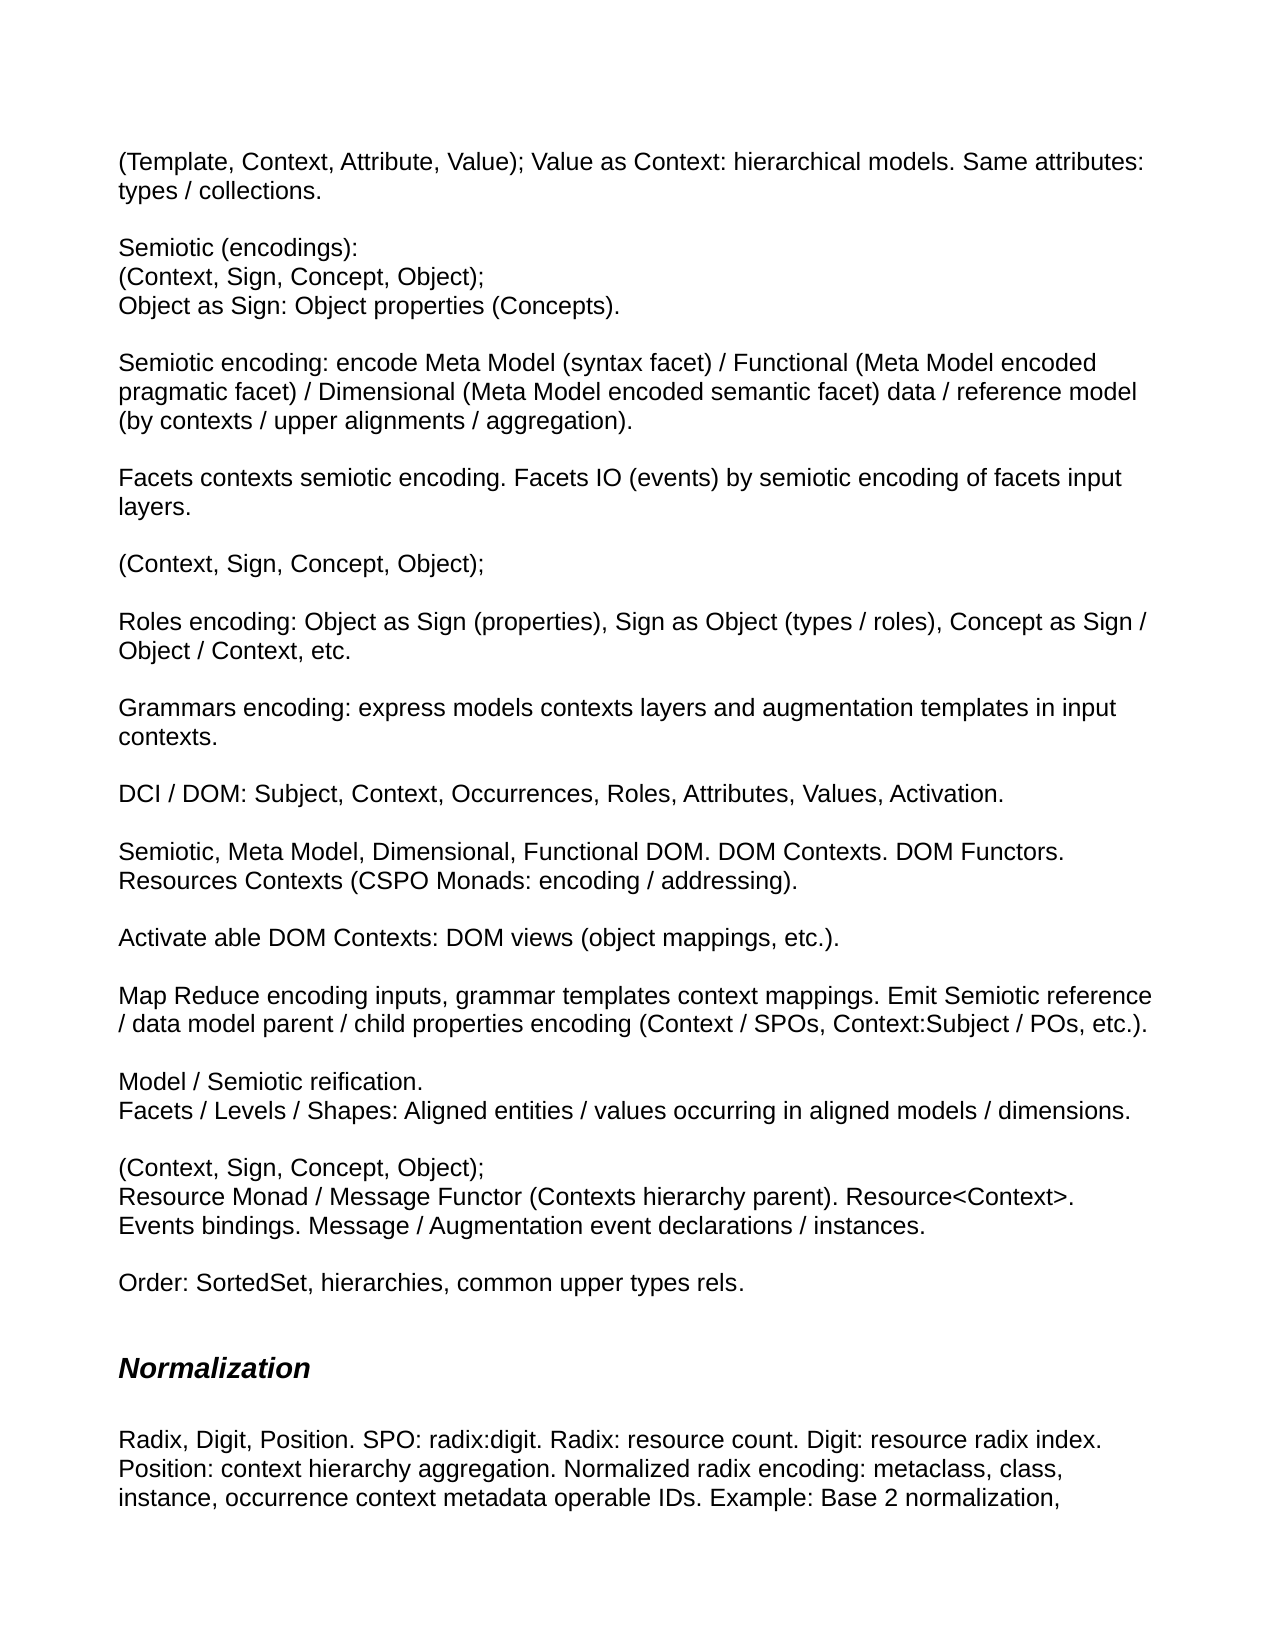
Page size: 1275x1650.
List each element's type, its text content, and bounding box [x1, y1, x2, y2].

text Facets / Levels / Shapes: Aligned entities / values occurring in aligned models / dimensions. [118, 1096, 1157, 1124]
text (Context, Sign, Concept, Object); [118, 1153, 1157, 1182]
text Map Reduce encoding inputs, grammar templates context mappings. Emit Semiotic reference / data model parent / child properties encoding (Context / SPOs, Context:Subject / POs, etc.). [118, 981, 1157, 1038]
text Order: SortedSet, hierarchies, common upper types rels. [118, 1268, 1157, 1297]
text Grammars encoding: express models contexts layers and augmentation templates in input contexts. [118, 693, 1157, 751]
text (Template, Context, Attribute, Value); Value as Context: hierarchical models. Same attributes: types / collections. [118, 147, 1157, 204]
text (Context, Sign, Concept, Object); [118, 549, 1157, 578]
text Object as Sign: Object properties (Concepts). [118, 291, 1157, 319]
text Semiotic (encodings): [118, 233, 1157, 262]
subtitle Normalization [118, 1351, 1157, 1384]
text (Context, Sign, Concept, Object); [118, 262, 1157, 291]
text Model / Semiotic reification. [118, 1067, 1157, 1096]
text Semiotic encoding: encode Meta Model (syntax facet) / Functional (Meta Model encoded pragmatic facet) / Dimensional (Meta Model encoded semantic facet) data / reference model (by contexts / upper alignments / aggregation). [118, 348, 1157, 434]
text Roles encoding: Object as Sign (properties), Sign as Object (types / roles), Concept as Sign / Object / Context, etc. [118, 607, 1157, 664]
text Facets contexts semiotic encoding. Facets IO (events) by semiotic encoding of facets input layers. [118, 463, 1157, 521]
text Resource Monad / Message Functor (Contexts hierarchy parent). Resource<Context>. Events bindings. Message / Augmentation event declarations / instances. [118, 1182, 1157, 1239]
text DCI / DOM: Subject, Context, Occurrences, Roles, Attributes, Values, Activation. [118, 779, 1157, 808]
text Radix, Digit, Position. SPO: radix:digit. Radix: resource count. Digit: resource radix index. Position: context hierarchy aggregation. Normalized radix encoding: metaclass, class, instance, occurrence context metadata operable IDs. Example: Base 2 normalization, [118, 1425, 1157, 1512]
text Activate able DOM Contexts: DOM views (object mappings, etc.). [118, 923, 1157, 952]
text Semiotic, Meta Model, Dimensional, Functional DOM. DOM Contexts. DOM Functors. Resources Contexts (CSPO Monads: encoding / addressing). [118, 837, 1157, 894]
